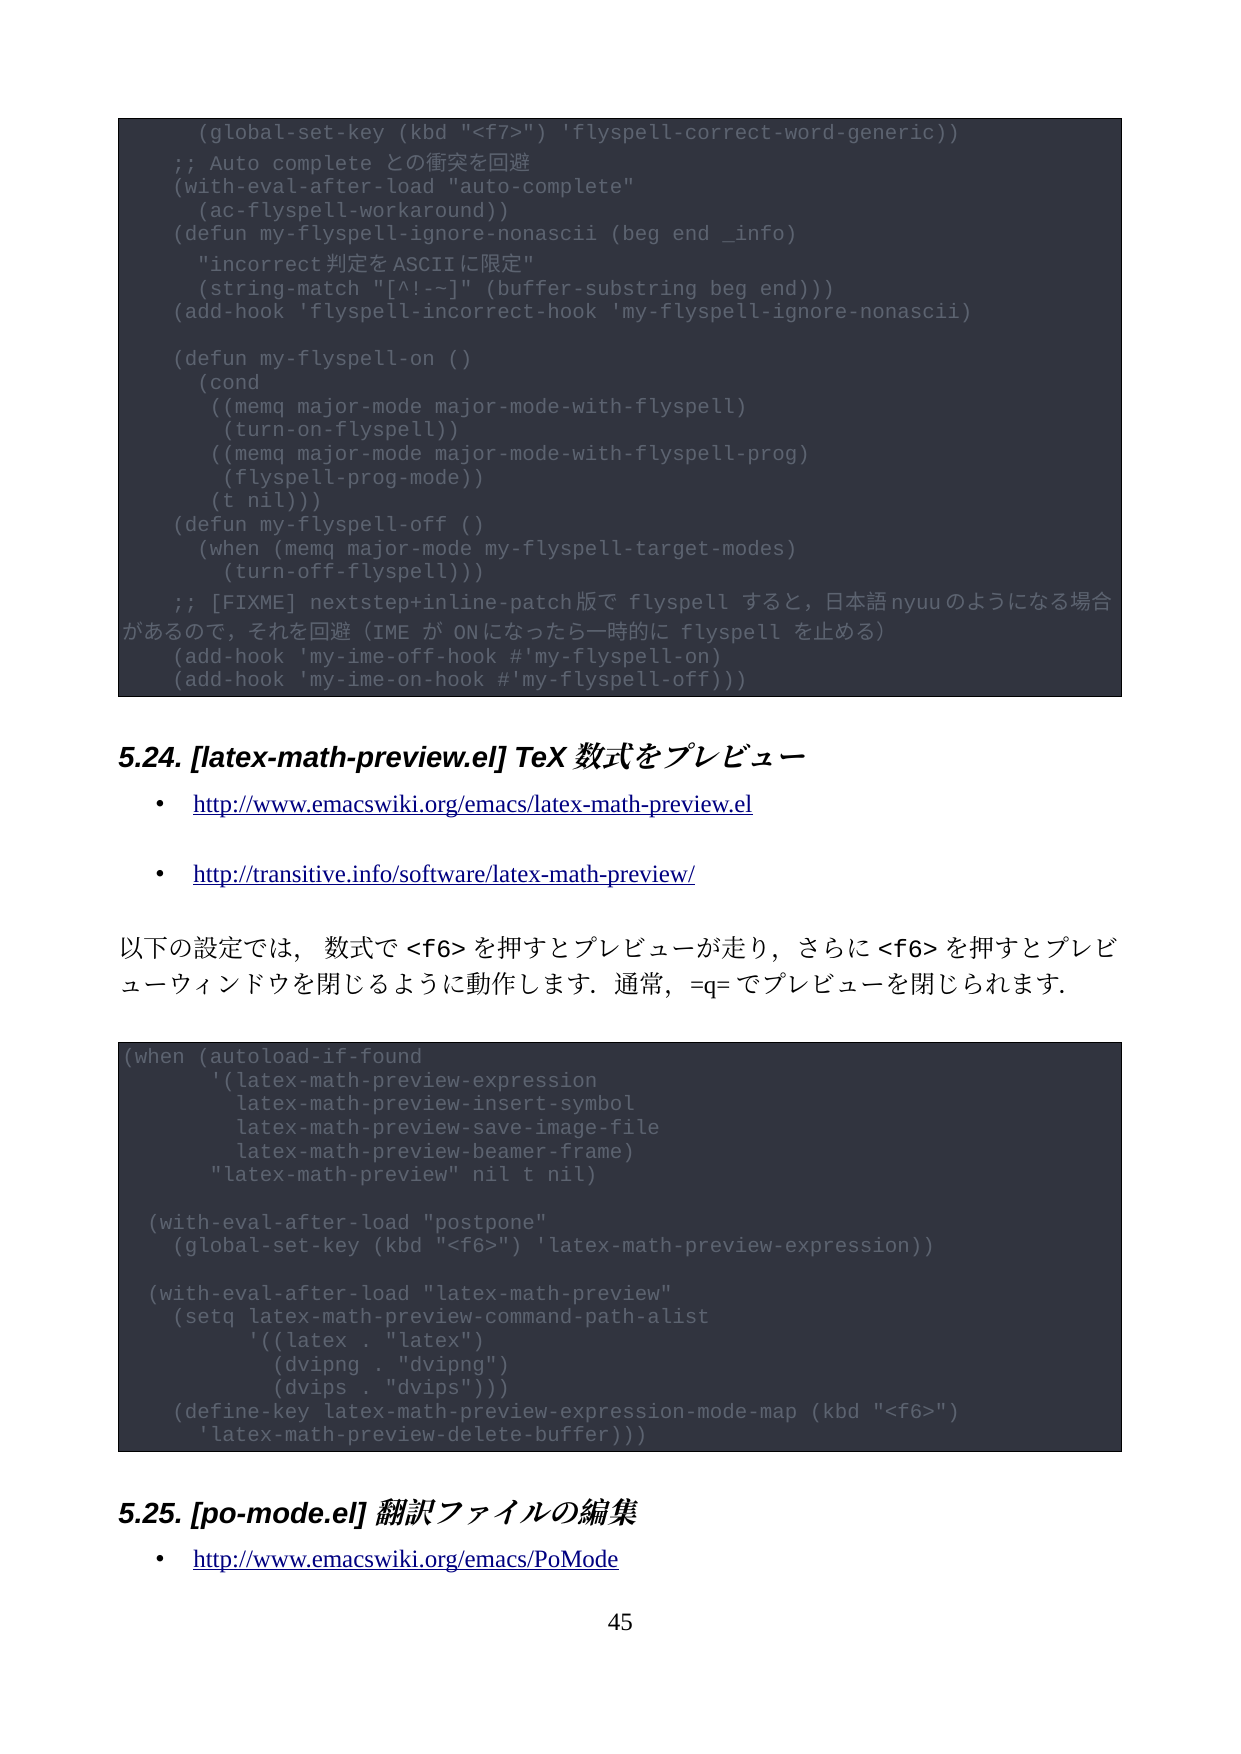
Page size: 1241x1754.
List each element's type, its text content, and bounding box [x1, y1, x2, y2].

text "incorrect判定をASCIIに限定" [119, 243, 1121, 273]
subtitle [latex-math-preview.el] TeX数式をプレビュー [118, 734, 1122, 776]
text "latex-math-preview" nil t nil) [119, 1160, 1121, 1184]
text (with-eval-after-load "latex-math-preview" [119, 1279, 1121, 1302]
text (string-match "[^!-~]" (buffer-substring beg end))) [119, 273, 1121, 297]
text '((latex . "latex") [119, 1326, 1121, 1349]
text '(latex-math-preview-expression [119, 1066, 1121, 1089]
text (global-set-key (kbd "<f7>") 'flyspell-correct-word-generic)) [119, 119, 1121, 142]
list http://transitive.info/software/latex-math-preview/ [156, 859, 1122, 916]
list http://www.emacswiki.org/emacs/latex-math-preview.el [156, 789, 1122, 846]
list http://www.emacswiki.org/emacs/PoMode [156, 1544, 1122, 1573]
text ((memq major-mode major-mode-with-flyspell-prog) [119, 439, 1121, 463]
text (when (memq major-mode my-flyspell-target-modes) [119, 534, 1121, 557]
text (setq latex-math-preview-command-path-alist [119, 1302, 1121, 1326]
text ;; Auto complete との衝突を回避 [119, 142, 1121, 172]
text ;; [FIXME] nextstep+inline-patch版で flyspell すると，日本語nyuuのようになる場合があるので，それを回避（IME が ONになったら一時的に flyspell を止める） [119, 581, 1121, 642]
text latex-math-preview-insert-symbol [119, 1089, 1121, 1113]
text (define-key latex-math-preview-expression-mode-map (kbd "<f6>") [119, 1397, 1121, 1421]
text (turn-on-flyspell)) [119, 415, 1121, 439]
text (dvips . "dvips"))) [119, 1373, 1121, 1397]
text (defun my-flyspell-off () [119, 510, 1121, 534]
text ((memq major-mode major-mode-with-flyspell) [119, 392, 1121, 415]
text 'latex-math-preview-delete-buffer))) [119, 1421, 1121, 1451]
text (when (autoload-if-found [119, 1043, 1121, 1066]
text latex-math-preview-beamer-frame) [119, 1137, 1121, 1160]
text (cond [119, 368, 1121, 392]
text (ac-flyspell-workaround)) [119, 196, 1121, 219]
text (global-set-key (kbd "<f6>") 'latex-math-preview-expression)) [119, 1231, 1121, 1255]
text latex-math-preview-save-image-file [119, 1113, 1121, 1137]
text (add-hook 'flyspell-incorrect-hook 'my-flyspell-ignore-nonascii) [119, 297, 1121, 321]
text (defun my-flyspell-ignore-nonascii (beg end _info) [119, 219, 1121, 243]
text (turn-off-flyspell))) [119, 557, 1121, 581]
text (t nil))) [119, 486, 1121, 510]
text 以下の設定では， 数式で <f6> を押すとプレビューが走り，さらに <f6> を押すとプレビューウィンドウを閉じるように動作します．通常，=q= でプレビューを閉じられます． [118, 929, 1122, 1030]
text (add-hook 'my-ime-on-hook #'my-flyspell-off))) [119, 665, 1121, 696]
text (flyspell-prog-mode)) [119, 463, 1121, 486]
text (defun my-flyspell-on () [119, 344, 1121, 368]
text (with-eval-after-load "auto-complete" [119, 172, 1121, 196]
text (add-hook 'my-ime-off-hook #'my-flyspell-on) [119, 642, 1121, 665]
text (dvipng . "dvipng") [119, 1349, 1121, 1373]
text (with-eval-after-load "postpone" [119, 1208, 1121, 1231]
subtitle [po-mode.el] 翻訳ファイルの編集 [118, 1489, 1122, 1531]
